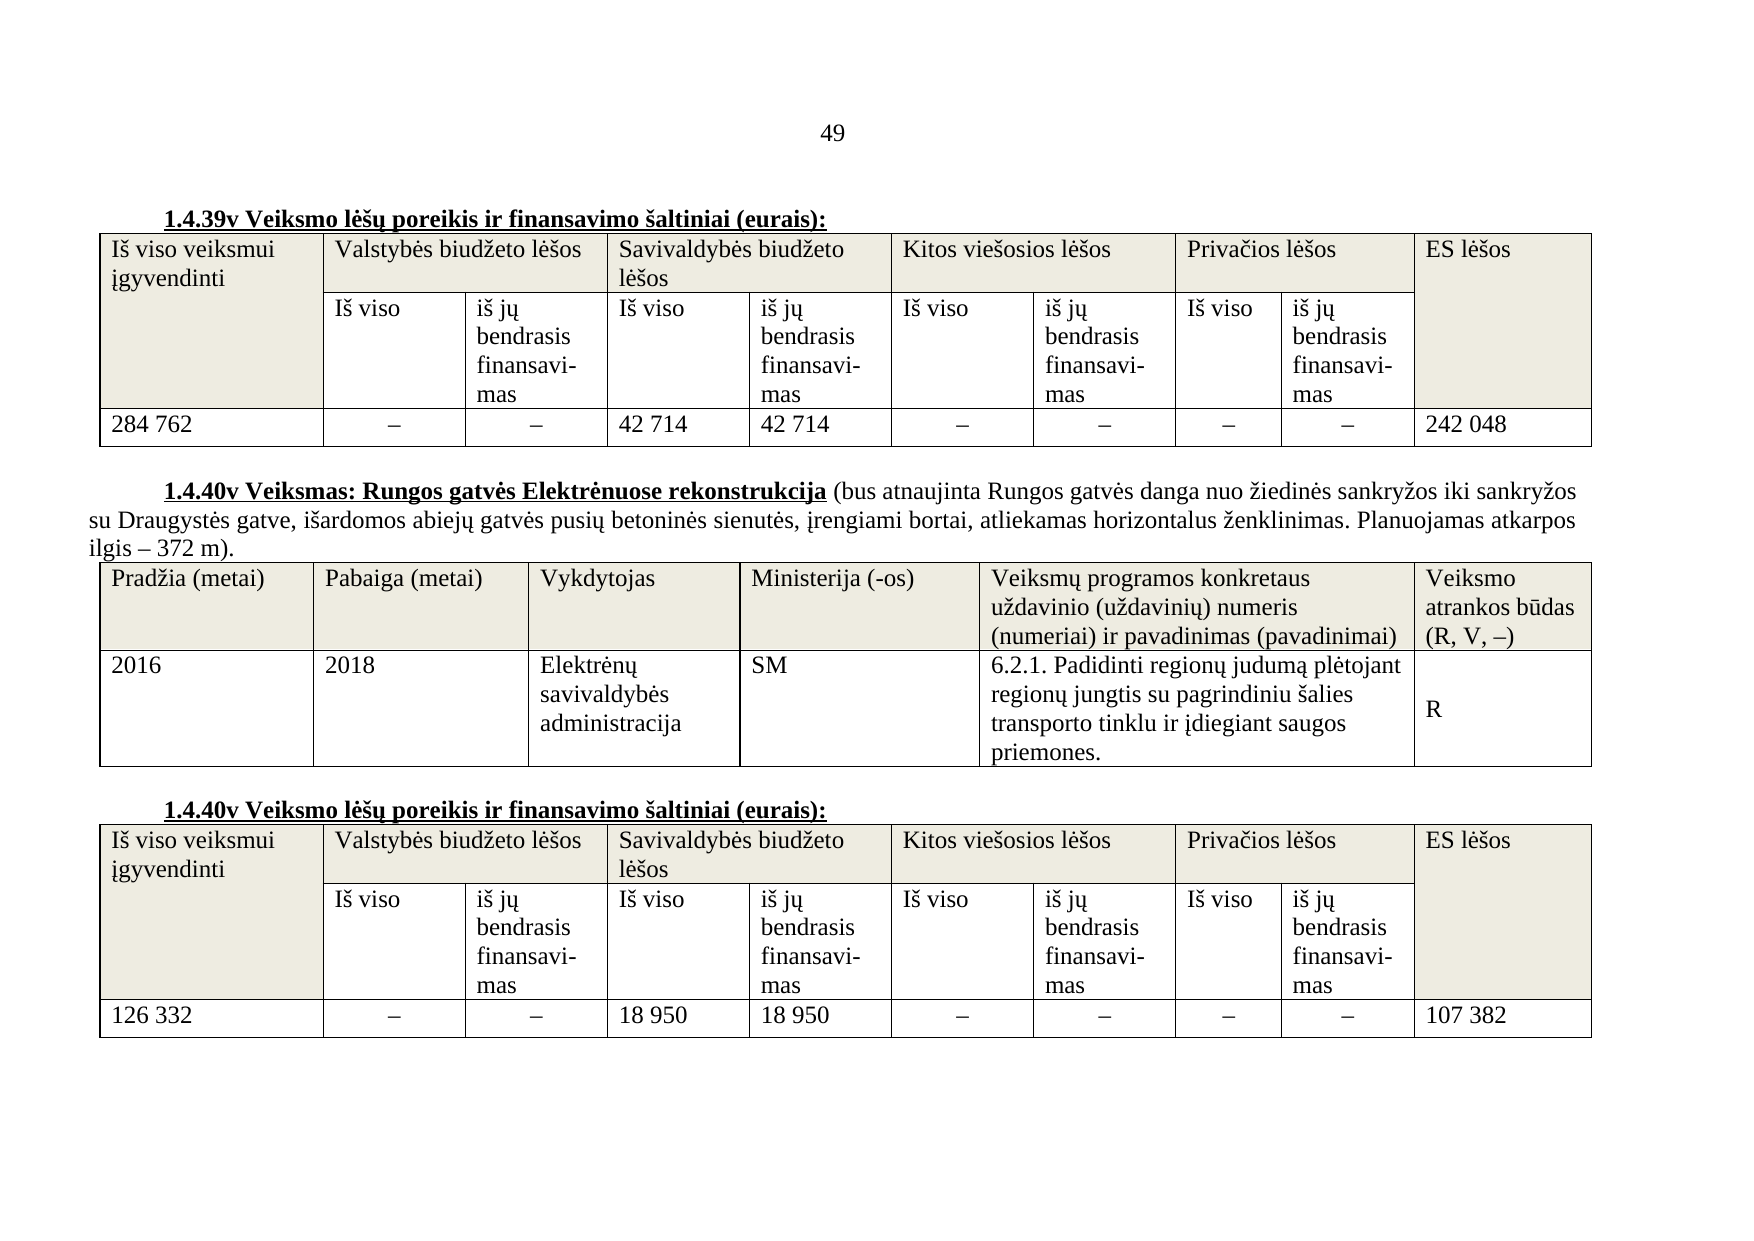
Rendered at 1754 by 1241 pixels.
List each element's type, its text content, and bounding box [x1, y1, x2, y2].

table_cell iš jų bendrasis finansavi- mas [1034, 293, 1175, 408]
table_cell – [466, 1000, 607, 1037]
text 1.4.40v Veiksmas: Rungos gatvės Elektrėnuose rekonstrukcija (bus atnaujinta Rungos gatvės danga nuo žiedinės sankryžos iki sankryžos su Draugystės gatve, išardomos abiejų gatvės pusių betoninės sienutės, įrengiami bortai, atliekamas horizontalus ženklinimas. Planuojamas atkarpos ilgis – 372 m). [89, 476, 1577, 562]
table_cell – [1282, 1000, 1414, 1037]
table_cell 6.2.1. Padidinti regionų judumą plėtojant regionų jungtis su pagrindiniu šalies transporto tinklu ir įdiegiant saugos priemones. [980, 651, 1414, 766]
table_cell – [1176, 409, 1281, 446]
table_cell 107 382 [1415, 1000, 1591, 1037]
table_header Iš viso veiksmui įgyvendinti [101, 234, 323, 408]
table_header Pradžia (metai) [101, 563, 313, 649]
table_cell iš jų bendrasis finansavi- mas [1034, 884, 1175, 999]
table_cell – [1176, 1000, 1281, 1037]
table_cell iš jų bendrasis finansavi- mas [1282, 293, 1414, 408]
table_cell 18 950 [750, 1000, 891, 1037]
table_header Kitos viešosios lėšos [892, 234, 1175, 292]
table_cell Iš viso [1176, 884, 1281, 999]
table_header Vykdytojas [529, 563, 739, 649]
table_header Kitos viešosios lėšos [892, 825, 1175, 883]
table_cell 284 762 [101, 409, 323, 446]
table_cell 2016 [101, 651, 313, 766]
table_header Iš viso veiksmui įgyvendinti [101, 825, 323, 999]
table_header Privačios lėšos [1176, 825, 1414, 883]
table_cell Iš viso [324, 293, 465, 408]
table_header Privačios lėšos [1176, 234, 1414, 292]
table_header Valstybės biudžeto lėšos [324, 234, 607, 292]
table_cell – [892, 409, 1033, 446]
table_cell – [324, 409, 465, 446]
table_header Savivaldybės biudžeto lėšos [608, 234, 891, 292]
table_cell 42 714 [750, 409, 891, 446]
table_cell – [324, 1000, 465, 1037]
table_cell – [1034, 1000, 1175, 1037]
table_cell 18 950 [608, 1000, 749, 1037]
table_cell Iš viso [324, 884, 465, 999]
table_cell iš jų bendrasis finansavi- mas [466, 293, 607, 408]
table_cell – [1282, 409, 1414, 446]
table_cell 2018 [314, 651, 528, 766]
table_cell iš jų bendrasis finansavi- mas [466, 884, 607, 999]
table_header ES lėšos [1415, 825, 1591, 999]
table_cell 242 048 [1415, 409, 1591, 446]
table_header Savivaldybės biudžeto lėšos [608, 825, 891, 883]
table_cell Iš viso [608, 884, 749, 999]
table_header Veiksmų programos konkretaus uždavinio (uždavinių) numeris (numeriai) ir pavadinimas (pavadinimai) [980, 563, 1414, 649]
table_header ES lėšos [1415, 234, 1591, 408]
table_cell R [1415, 651, 1591, 766]
table_cell – [892, 1000, 1033, 1037]
table_header Pabaiga (metai) [314, 563, 528, 649]
table_cell – [1034, 409, 1175, 446]
table_cell iš jų bendrasis finansavi- mas [750, 884, 891, 999]
table_cell 42 714 [608, 409, 749, 446]
table_header Veiksmo atrankos būdas (R, V, –) [1415, 563, 1591, 649]
text 1.4.39v Veiksmo lėšų poreikis ir finansavimo šaltiniai (eurais): [89, 204, 1577, 233]
table_cell Iš viso [892, 293, 1033, 408]
table_header Valstybės biudžeto lėšos [324, 825, 607, 883]
table_cell SM [741, 651, 979, 766]
table_cell Iš viso [608, 293, 749, 408]
table_cell Elektrėnų savivaldybės administracija [529, 651, 739, 766]
table_cell 126 332 [101, 1000, 323, 1037]
table_cell – [466, 409, 607, 446]
table_cell iš jų bendrasis finansavi- mas [750, 293, 891, 408]
table_cell Iš viso [1176, 293, 1281, 408]
table_header Ministerija (-os) [741, 563, 979, 649]
table_cell iš jų bendrasis finansavi- mas [1282, 884, 1414, 999]
text 1.4.40v Veiksmo lėšų poreikis ir finansavimo šaltiniai (eurais): [89, 795, 1577, 824]
table_cell Iš viso [892, 884, 1033, 999]
